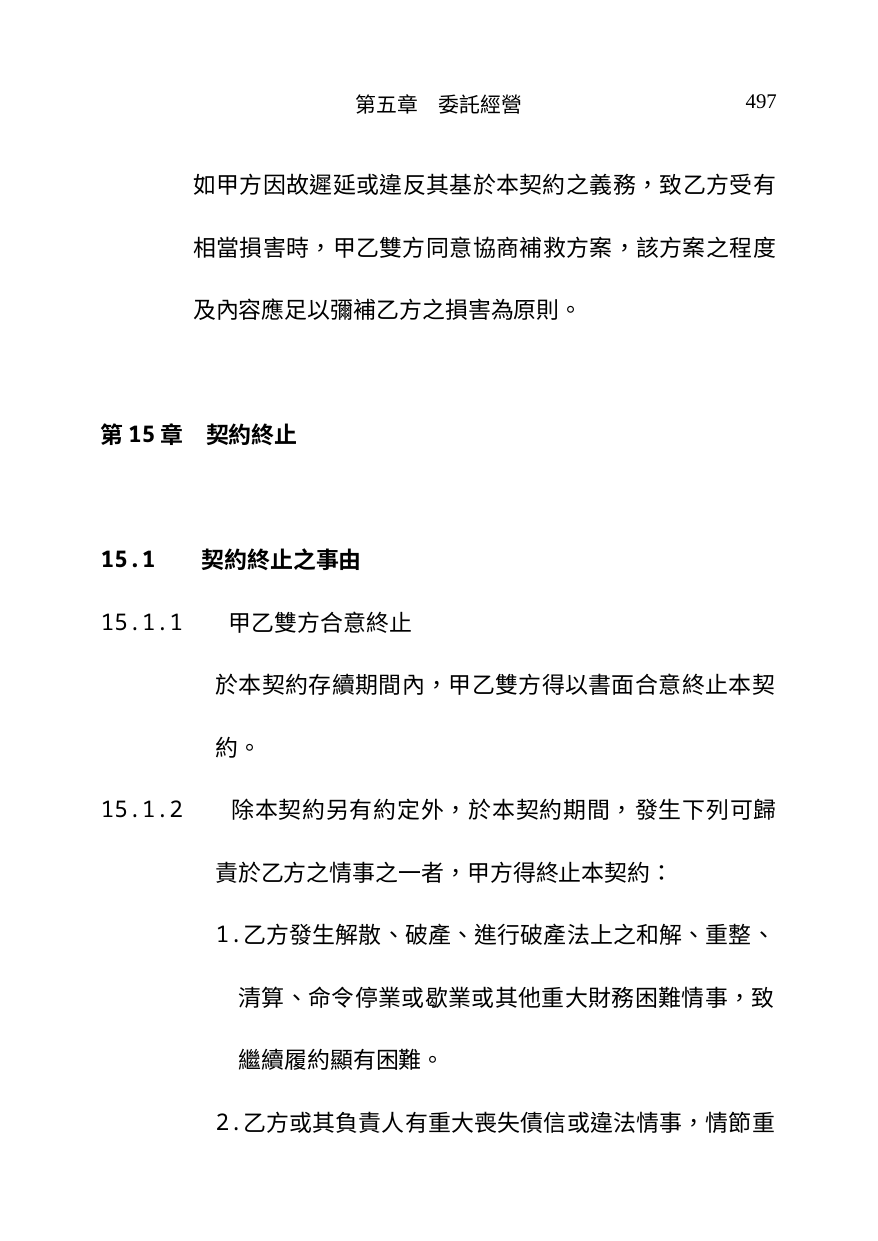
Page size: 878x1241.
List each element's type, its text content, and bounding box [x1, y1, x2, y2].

text 如甲方因故遲延或違反其基於本契約之義務，致乙方受有相當損害時，甲乙雙方同意協商補救方案，該方案之程度及內容應足以彌補乙方之損害為原則。 [193, 142, 777, 329]
text 15.1.2 除本契約另有約定外，於本契約期間，發生下列可歸責於乙方之情事之一者，甲方得終止本契約： [100, 767, 777, 892]
text 15.1 契約終止之事由 [100, 517, 777, 579]
text 於本契約存續期間內，甲乙雙方得以書面合意終止本契約。 [215, 642, 777, 767]
text 2.乙方或其負責人有重大喪失債信或違法情事，情節重 [215, 1079, 777, 1142]
text 1.乙方發生解散、破產、進行破產法上之和解、重整、清算、命令停業或歇業或其他重大財務困難情事，致繼續履約顯有困難。 [215, 892, 777, 1079]
text 15.1.1 甲乙雙方合意終止 [100, 579, 777, 642]
text 第15章 契約終止 [100, 392, 777, 454]
